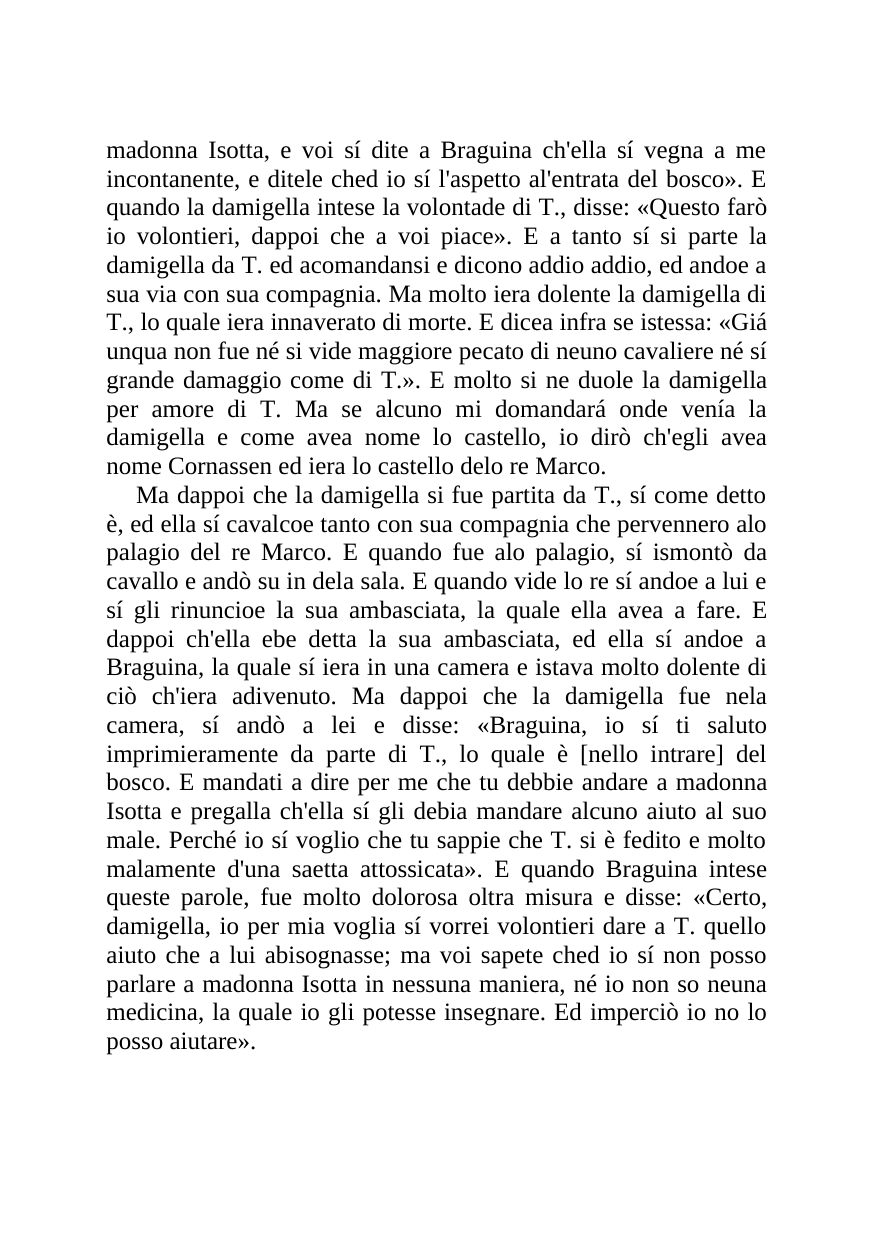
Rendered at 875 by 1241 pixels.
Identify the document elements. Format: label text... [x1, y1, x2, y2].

text Ma dappoi che la damigella si fue partita da T., sí come detto è, ed ella sí cavalcoe tanto con sua compagnia che pervennero alo palagio del re Marco. E quando fue alo palagio, sí ismontò da cavallo e andò su in dela sala. E quando vide lo re sí andoe a lui e sí gli rinuncioe la sua ambasciata, la quale ella avea a fare. E dappoi ch'ella ebe detta la sua ambasciata, ed ella sí andoe a Braguina, la quale sí iera in una camera e istava molto dolente di ciò ch'iera adivenuto. Ma dappoi che la damigella fue nela camera, sí andò a lei e disse: «Braguina, io sí ti saluto imprimieramente da parte di T., lo quale è [nello intrare] del bosco. E mandati a dire per me che tu debbie andare a madonna Isotta e pregalla ch'ella sí gli debia mandare alcuno aiuto al suo male. Perché io sí voglio che tu sappie che T. si è fedito e molto malamente d'una saetta attossicata». E quando Braguina intese queste parole, fue molto dolorosa oltra misura e disse: «Certo, damigella, io per mia voglia sí vorrei volontieri dare a T. quello aiuto che a lui abisognasse; ma voi sapete ched io sí non posso parlare a madonna Isotta in nessuna maniera, né io non so neuna medicina, la quale io gli potesse insegnare. Ed imperciò io no lo posso aiutare». [106, 480, 768, 1055]
text madonna Isotta, e voi sí dite a Braguina ch'ella sí vegna a me incontanente, e ditele ched io sí l'aspetto al'entrata del bosco». E quando la damigella intese la volontade di T., disse: «Questo farò io volontieri, dappoi che a voi piace». E a tanto sí si parte la damigella da T. ed acomandansi e dicono addio addio, ed andoe a sua via con sua compagnia. Ma molto iera dolente la damigella di T., lo quale iera innaverato di morte. E dicea infra se istessa: «Giá unqua non fue né si vide maggiore pecato di neuno cavaliere né sí grande damaggio come di T.». E molto si ne duole la damigella per amore di T. Ma se alcuno mi domandará onde venía la damigella e come avea nome lo castello, io dirò ch'egli avea nome Cornassen ed iera lo castello delo re Marco. [106, 135, 768, 480]
